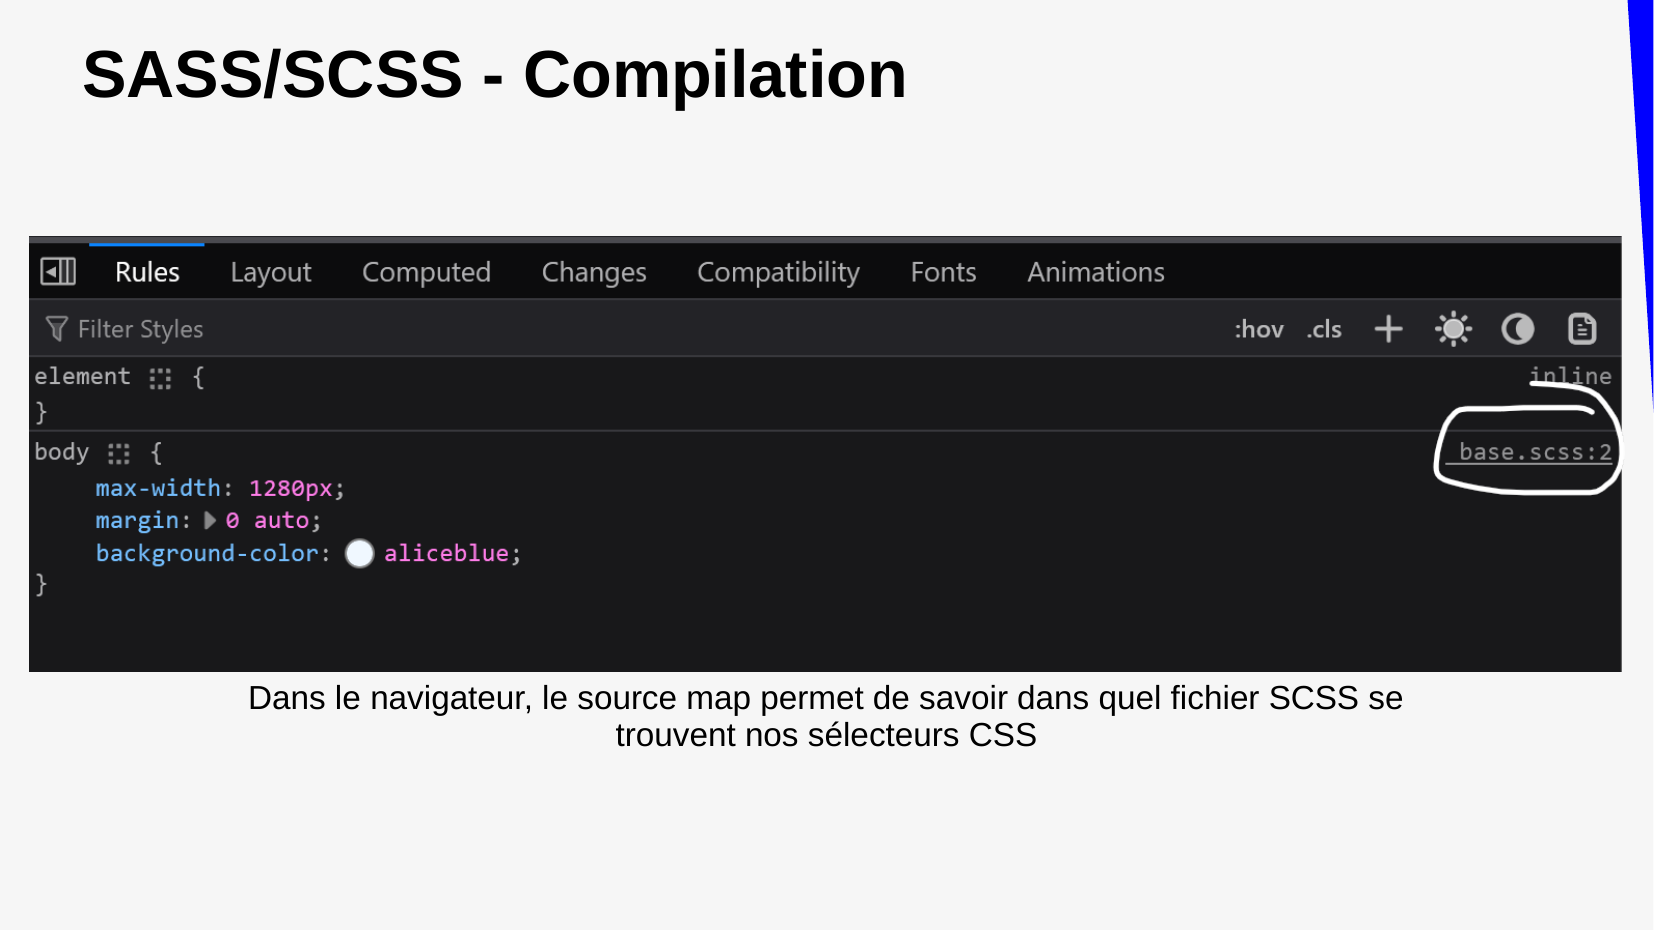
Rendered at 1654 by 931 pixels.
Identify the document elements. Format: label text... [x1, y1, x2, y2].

text_box Dans le navigateur, le source map permet de savoir dans quel fichier SCSS se trouvent nos sélecteurs CSS [221, 673, 1433, 761]
text_box [1627, 0, 1654, 421]
picture [29, 236, 1625, 673]
title SASS/SCSS - Compilation [82, 37, 1571, 114]
